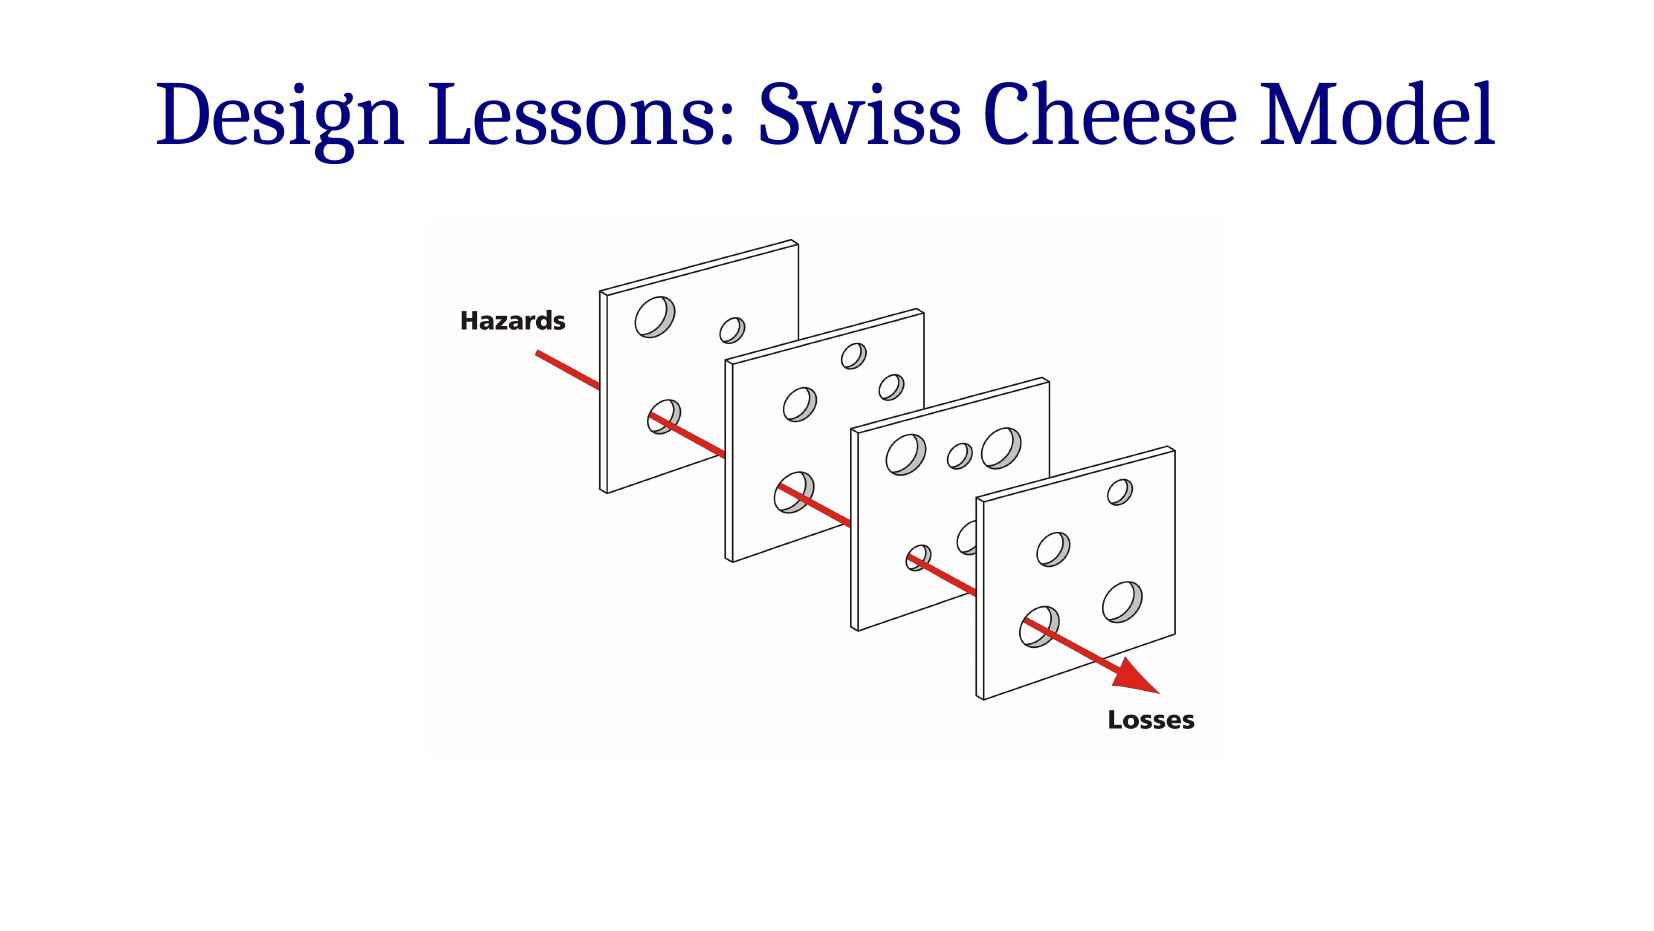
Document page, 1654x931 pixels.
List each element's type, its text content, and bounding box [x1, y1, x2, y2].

title Design Lessons: Swiss Cheese Model [82, 37, 1571, 193]
picture [426, 217, 1228, 758]
